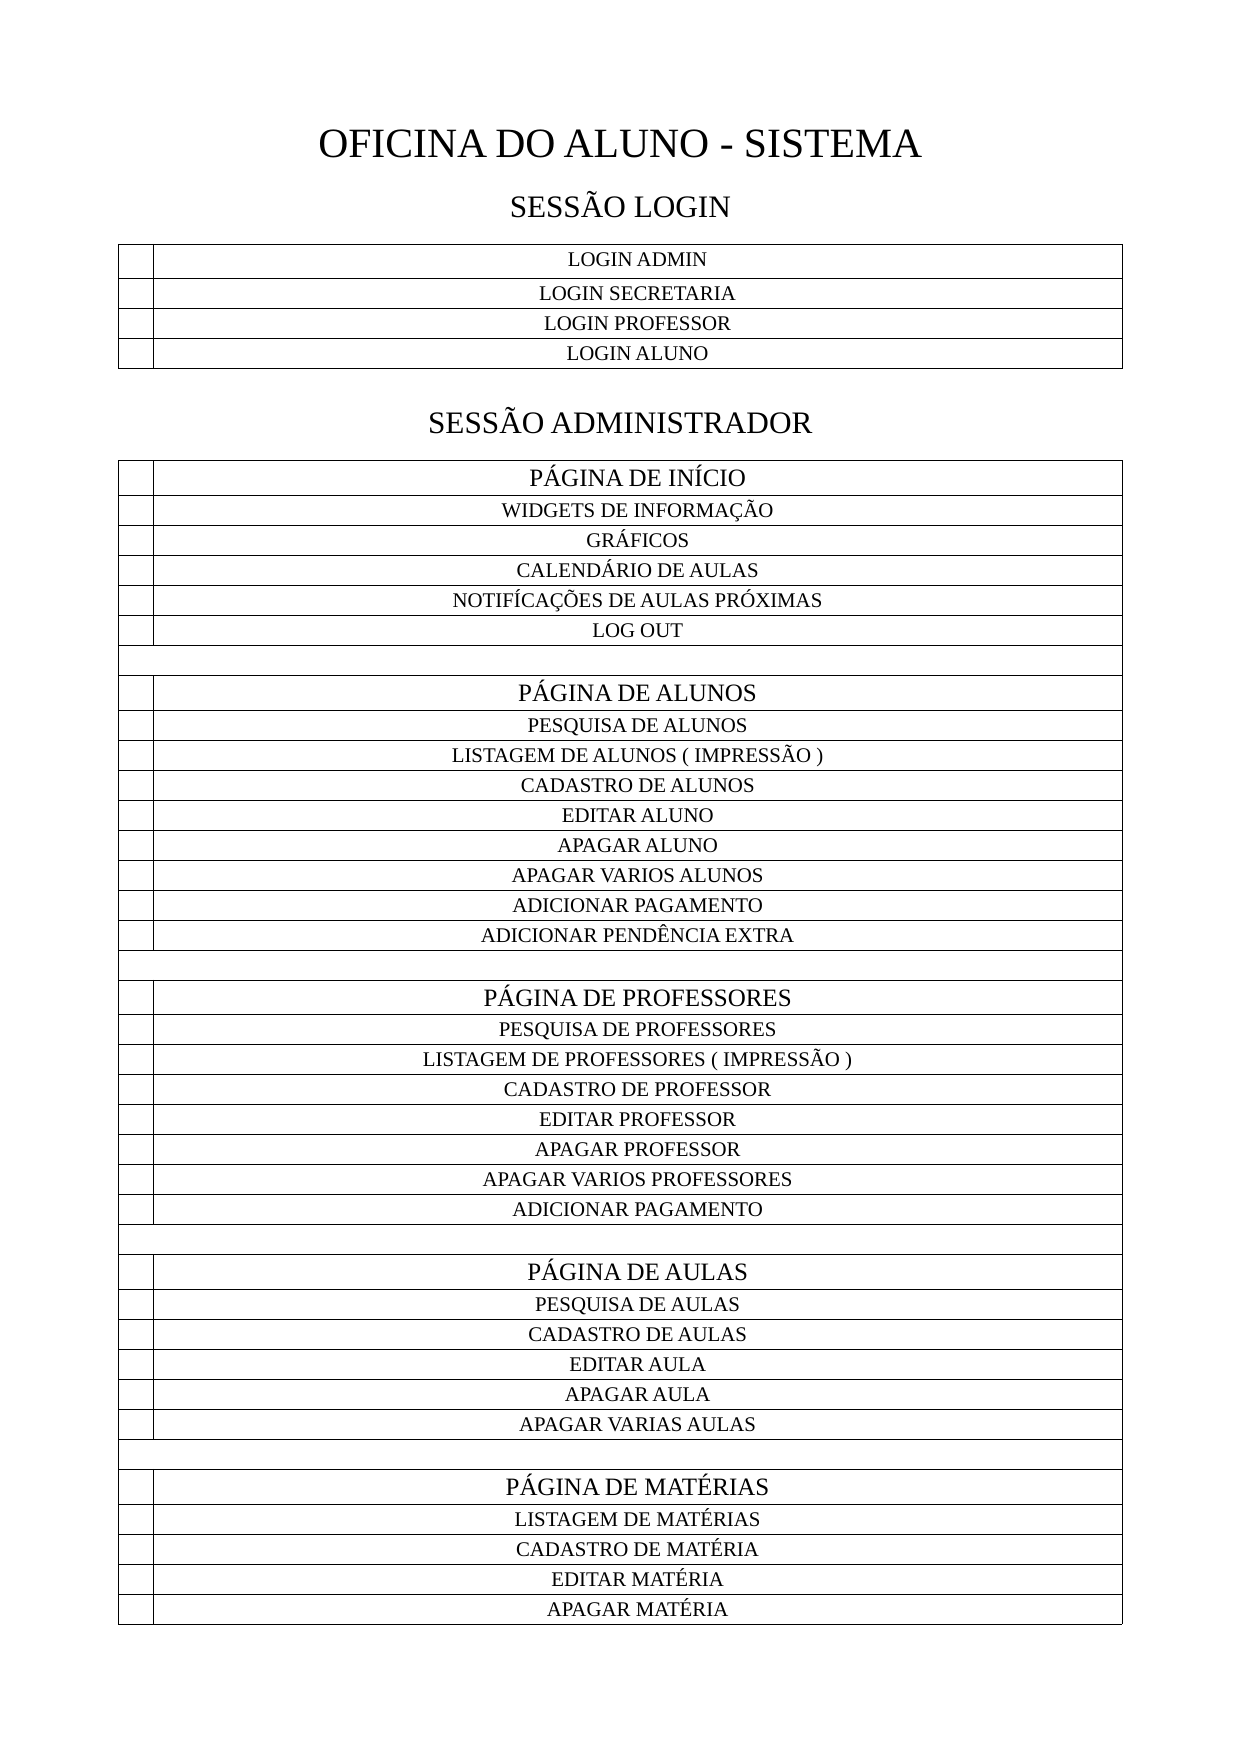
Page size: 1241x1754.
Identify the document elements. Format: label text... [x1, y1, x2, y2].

table_cell [119, 279, 153, 308]
table_cell ADICIONAR PENDÊNCIA EXTRA [154, 921, 1122, 949]
table_cell LISTAGEM DE ALUNOS ( IMPRESSÃO ) [154, 741, 1122, 769]
table_cell EDITAR MATÉRIA [154, 1565, 1122, 1594]
table_header [119, 245, 153, 278]
table_cell APAGAR PROFESSOR [154, 1135, 1122, 1164]
table_cell PESQUISA DE AULAS [154, 1290, 1122, 1319]
table_cell APAGAR VARIOS ALUNOS [154, 861, 1122, 889]
table_cell LOGIN SECRETARIA [154, 279, 1122, 308]
table_cell [119, 1350, 153, 1379]
table_cell [119, 1195, 153, 1224]
text SESSÃO LOGIN [118, 188, 1122, 224]
table_cell [119, 1410, 153, 1439]
table_cell [119, 526, 153, 555]
table_cell [119, 1380, 153, 1409]
table_cell APAGAR VARIAS AULAS [154, 1410, 1122, 1439]
table_cell ADICIONAR PAGAMENTO [154, 891, 1122, 919]
table_cell PESQUISA DE PROFESSORES [154, 1015, 1122, 1044]
table_header PÁGINA DE INÍCIO [154, 461, 1122, 495]
table_cell [119, 1535, 153, 1564]
table_cell [119, 1290, 153, 1319]
table_cell LOGIN PROFESSOR [154, 309, 1122, 338]
table_header LOGIN ADMIN [154, 245, 1122, 278]
table_cell [119, 891, 153, 919]
table_cell [119, 1135, 153, 1164]
table_cell [119, 616, 153, 645]
table_cell [119, 1595, 153, 1624]
table_cell [119, 339, 153, 368]
table_cell CADASTRO DE AULAS [154, 1320, 1122, 1349]
table_cell EDITAR PROFESSOR [154, 1105, 1122, 1134]
table_cell [119, 921, 153, 949]
table_cell [119, 1105, 153, 1134]
table_cell [119, 861, 153, 889]
table_cell [119, 1320, 153, 1349]
table_cell EDITAR AULA [154, 1350, 1122, 1379]
table_cell APAGAR AULA [154, 1380, 1122, 1409]
table_cell PESQUISA DE ALUNOS [154, 711, 1122, 739]
table_cell [119, 801, 153, 829]
table_cell [119, 1565, 153, 1594]
table_cell LOG OUT [154, 616, 1122, 645]
table_cell GRÁFICOS [154, 526, 1122, 555]
table_cell [119, 676, 153, 709]
table_cell [119, 1505, 153, 1534]
table_cell [119, 586, 153, 615]
table_cell [119, 1470, 153, 1504]
table_cell LISTAGEM DE PROFESSORES ( IMPRESSÃO ) [154, 1045, 1122, 1074]
table_cell PÁGINA DE ALUNOS [154, 676, 1122, 709]
table_cell [119, 556, 153, 585]
table_cell APAGAR VARIOS PROFESSORES [154, 1165, 1122, 1194]
table_cell [119, 309, 153, 338]
table_cell [119, 1165, 153, 1194]
table_cell [119, 1255, 153, 1289]
table_cell [119, 1440, 1122, 1469]
table_cell PÁGINA DE AULAS [154, 1255, 1122, 1289]
table_cell CADASTRO DE ALUNOS [154, 771, 1122, 799]
table_cell CALENDÁRIO DE AULAS [154, 556, 1122, 585]
table_cell APAGAR ALUNO [154, 831, 1122, 859]
table_cell [119, 646, 1122, 675]
table_cell [119, 831, 153, 859]
table_cell PÁGINA DE PROFESSORES [154, 981, 1122, 1014]
table_cell [119, 496, 153, 525]
table_cell CADASTRO DE MATÉRIA [154, 1535, 1122, 1564]
table_cell WIDGETS DE INFORMAÇÃO [154, 496, 1122, 525]
table_cell EDITAR ALUNO [154, 801, 1122, 829]
table_cell [119, 771, 153, 799]
table_cell [119, 951, 1122, 979]
table_cell [119, 1075, 153, 1104]
table_header [119, 461, 153, 495]
text SESSÃO ADMINISTRADOR [118, 404, 1122, 440]
table_cell LOGIN ALUNO [154, 339, 1122, 368]
table_cell LISTAGEM DE MATÉRIAS [154, 1505, 1122, 1534]
table_cell [119, 711, 153, 739]
table_cell [119, 1015, 153, 1044]
table_cell [119, 1045, 153, 1074]
table_cell [119, 1225, 1122, 1254]
text OFICINA DO ALUNO - SISTEMA [118, 118, 1122, 166]
table_cell [119, 981, 153, 1014]
table_cell APAGAR MATÉRIA [154, 1595, 1122, 1624]
table_cell NOTIFÍCAÇÕES DE AULAS PRÓXIMAS [154, 586, 1122, 615]
table_cell CADASTRO DE PROFESSOR [154, 1075, 1122, 1104]
table_cell [119, 741, 153, 769]
table_cell ADICIONAR PAGAMENTO [154, 1195, 1122, 1224]
table_cell PÁGINA DE MATÉRIAS [154, 1470, 1122, 1504]
